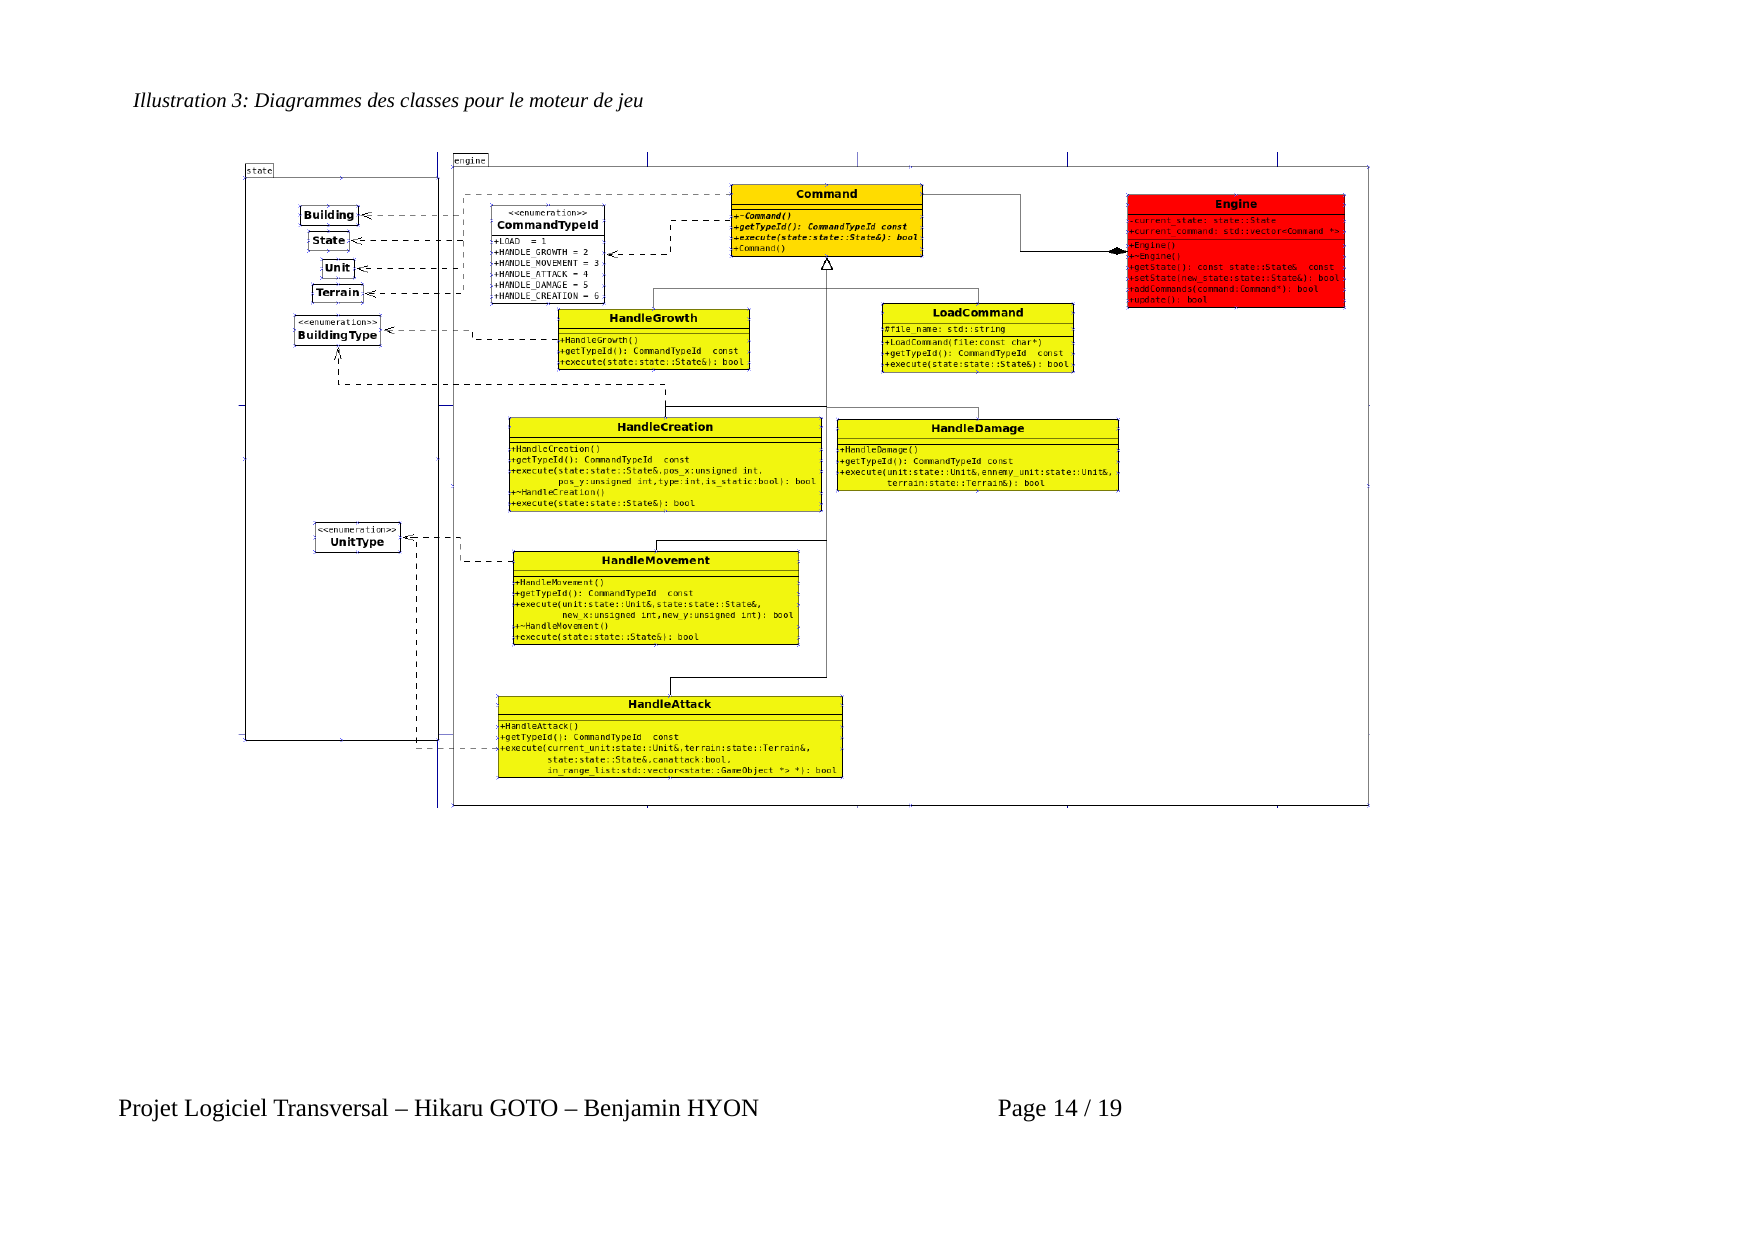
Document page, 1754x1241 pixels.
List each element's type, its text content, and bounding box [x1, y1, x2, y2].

picture [238, 152, 1370, 808]
text Illustration 3: Diagrammes des classes pour le moteur de jeu [133, 87, 1621, 112]
